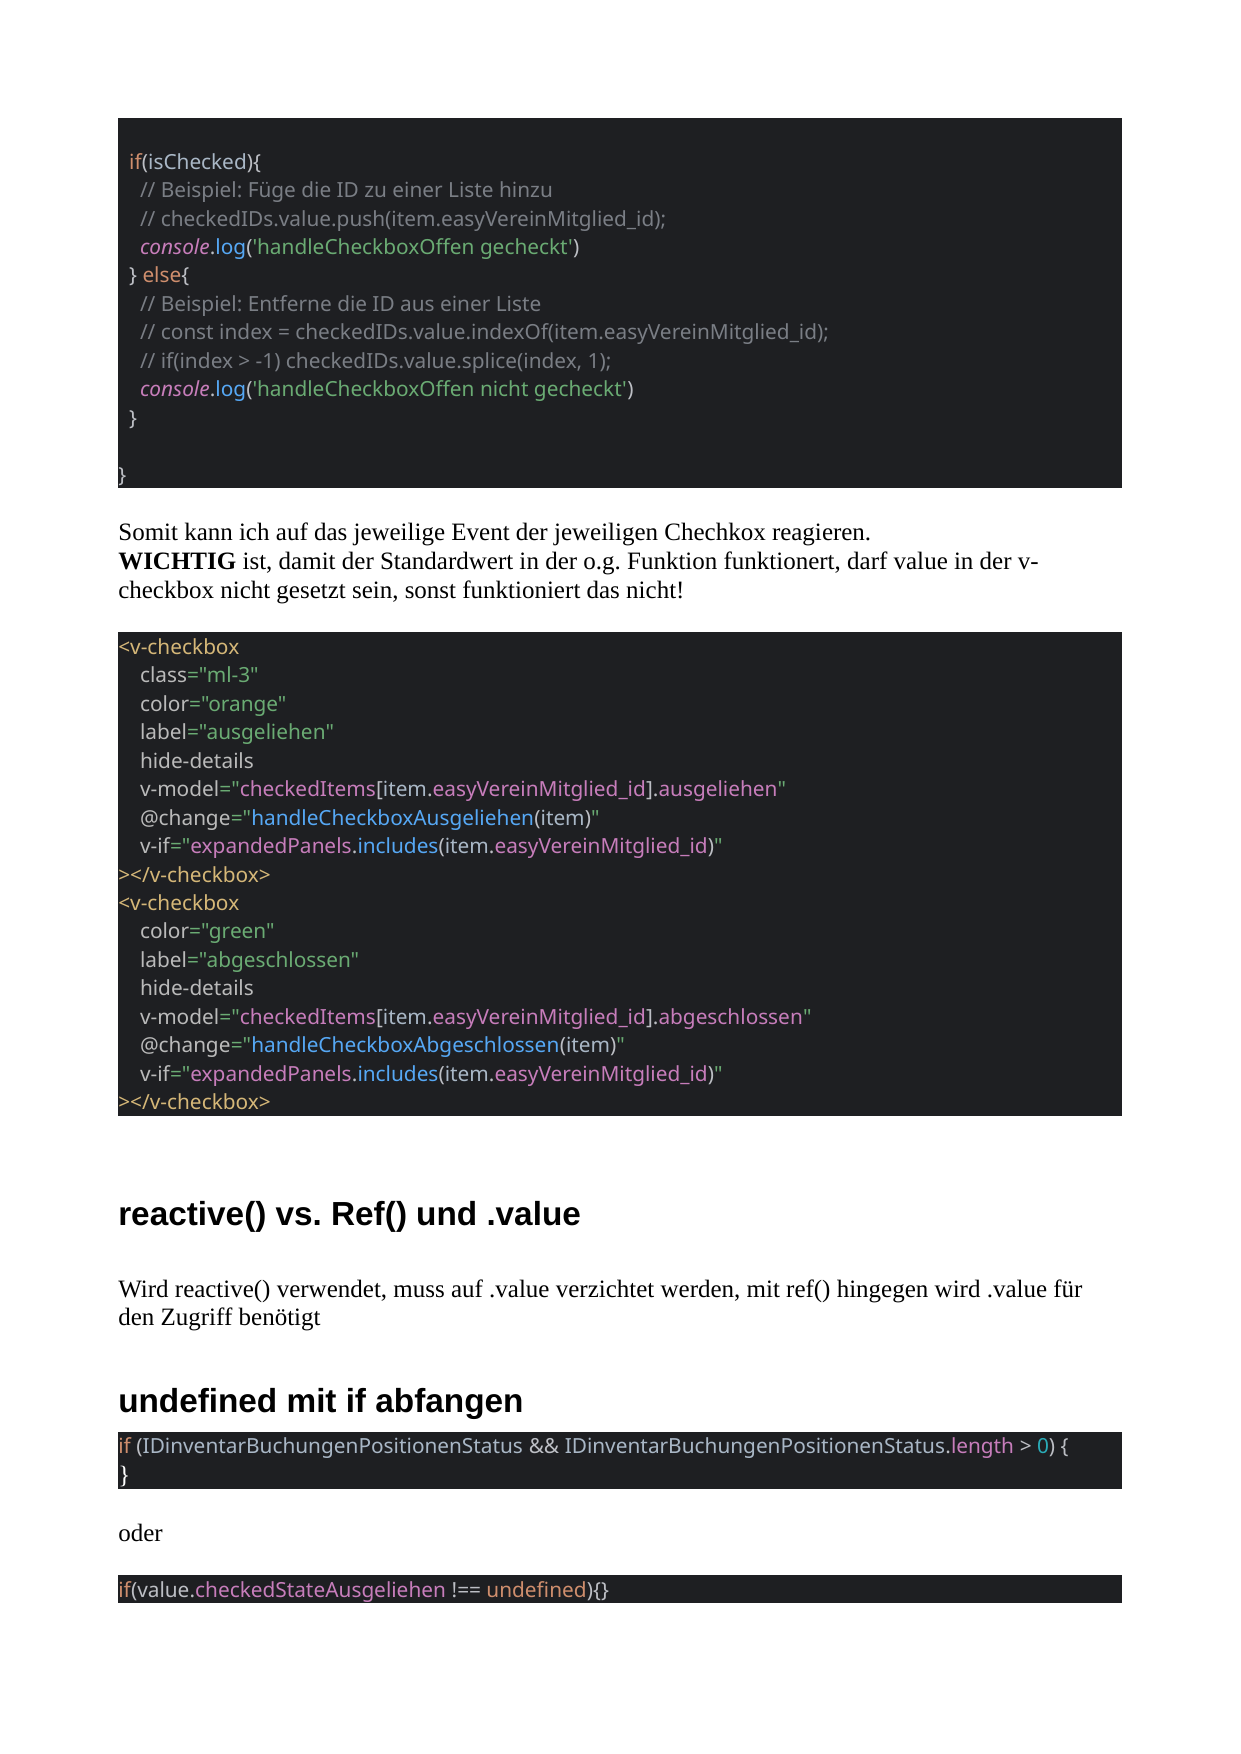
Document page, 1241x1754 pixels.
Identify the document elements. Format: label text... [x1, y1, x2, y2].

text <v-checkbox class="ml-3" color="orange" label="ausgeliehen" hide-details v-model="checkedItems[item.easyVereinMitglied_id].ausgeliehen" @change="handleCheckboxAusgeliehen(item)" v-if="expandedPanels.includes(item.easyVereinMitglied_id)" ></v-checkbox> <v-checkbox color="green" label="abgeschlossen" hide-details v-model="checkedItems[item.easyVereinMitglied_id].abgeschlossen" @change="handleCheckboxAbgeschlossen(item)" v-if="expandedPanels.includes(item.easyVereinMitglied_id)" ></v-checkbox> [118, 632, 1122, 1116]
text if (IDinventarBuchungenPositionenStatus && IDinventarBuchungenPositionenStatus.length > 0) { } [118, 1432, 1122, 1489]
text if(isChecked){ // Beispiel: Füge die ID zu einer Liste hinzu // checkedIDs.value.push(item.easyVereinMitglied_id); console.log('handleCheckboxOffen gecheckt') } else{ // Beispiel: Entferne die ID aus einer Liste // const index = checkedIDs.value.indexOf(item.easyVereinMitglied_id); // if(index > -1) checkedIDs.value.splice(index, 1); console.log('handleCheckboxOffen nicht gecheckt') } } [118, 118, 1122, 488]
text Wird reactive() verwendet, muss auf .value verzichtet werden, mit ref() hingegen wird .value für den Zugriff benötigt [118, 1274, 1122, 1331]
text WICHTIG ist, damit der Standardwert in der o.g. Funktion funktionert, darf value in der v-checkbox nicht gesetzt sein, sonst funktioniert das nicht! [118, 546, 1122, 603]
text Somit kann ich auf das jeweilige Event der jeweiligen Chechkox reagieren. [118, 517, 1122, 546]
subtitle reactive() vs. Ref() und .value [118, 1194, 1122, 1232]
text oder [118, 1518, 1122, 1546]
subtitle undefined mit if abfangen [118, 1381, 1122, 1419]
text if(value.checkedStateAusgeliehen !== undefined){} [118, 1575, 1122, 1603]
